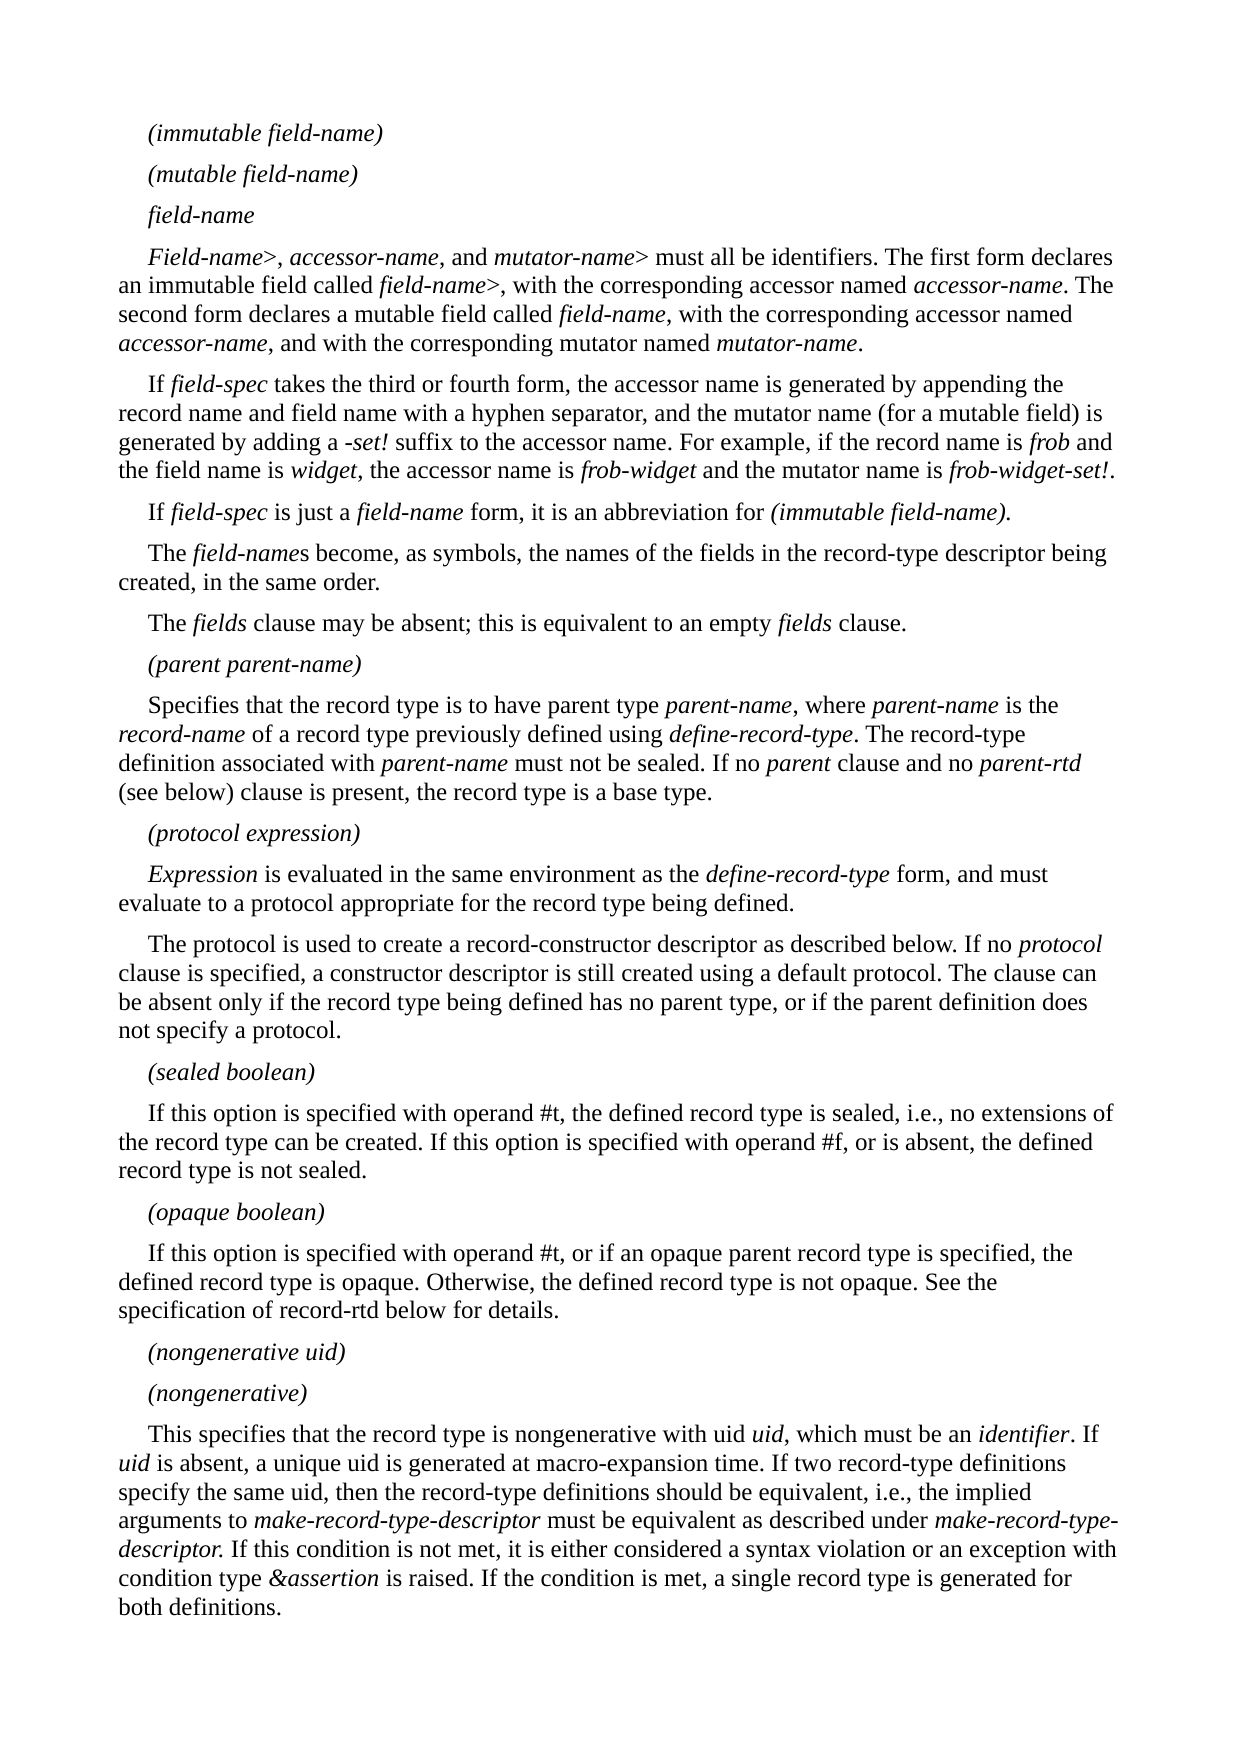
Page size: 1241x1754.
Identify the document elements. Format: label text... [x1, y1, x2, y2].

text (protocol expression) [118, 818, 1122, 847]
text (mutable field-name) [118, 159, 1122, 188]
text Field-name>, accessor-name, and mutator-name> must all be identifiers. The first form declares an immutable field called field-name>, with the corresponding accessor named accessor-name. The second form declares a mutable field called field-name, with the corresponding accessor named accessor-name, and with the corresponding mutator named mutator-name. [118, 242, 1122, 357]
text This specifies that the record type is nongenerative with uid uid, which must be an identifier. If uid is absent, a unique uid is generated at macro-expansion time. If two record-type definitions specify the same uid, then the record-type definitions should be equivalent, i.e., the implied arguments to make-record-type-descriptor must be equivalent as described under make-record-type-descriptor. If this condition is not met, it is either considered a syntax violation or an exception with condition type &assertion is raised. If the condition is met, a single record type is generated for both definitions. [118, 1419, 1122, 1621]
text If this option is specified with operand #t, the defined record type is sealed, i.e., no extensions of the record type can be created. If this option is specified with operand #f, or is absent, the defined record type is not sealed. [118, 1098, 1122, 1184]
text (parent parent-name) [118, 649, 1122, 678]
text The fields clause may be absent; this is equivalent to an empty fields clause. [118, 608, 1122, 637]
text (opaque boolean) [118, 1197, 1122, 1226]
text (sealed boolean) [118, 1057, 1122, 1086]
text If this option is specified with operand #t, or if an opaque parent record type is specified, the defined record type is opaque. Otherwise, the defined record type is not opaque. See the specification of record-rtd below for details. [118, 1238, 1122, 1324]
text If field-spec takes the third or fourth form, the accessor name is generated by appending the record name and field name with a hyphen separator, and the mutator name (for a mutable field) is generated by adding a -set! suffix to the accessor name. For example, if the record name is frob and the field name is widget, the accessor name is frob-widget and the mutator name is frob-widget-set!. [118, 369, 1122, 484]
text (immutable field-name) [118, 118, 1122, 147]
text Specifies that the record type is to have parent type parent-name, where parent-name is the record-name of a record type previously defined using define-record-type. The record-type definition associated with parent-name must not be sealed. If no parent clause and no parent-rtd (see below) clause is present, the record type is a base type. [118, 691, 1122, 806]
text field-name [118, 201, 1122, 229]
text The field-names become, as symbols, the names of the fields in the record-type descriptor being created, in the same order. [118, 538, 1122, 596]
text (nongenerative) [118, 1378, 1122, 1407]
text The protocol is used to create a record-constructor descriptor as described below. If no protocol clause is specified, a constructor descriptor is still created using a default protocol. The clause can be absent only if the record type being defined has no parent type, or if the parent definition does not specify a protocol. [118, 929, 1122, 1044]
text If field-spec is just a field-name form, it is an abbreviation for (immutable field-name). [118, 497, 1122, 526]
text Expression is evaluated in the same environment as the define-record-type form, and must evaluate to a protocol appropriate for the record type being defined. [118, 859, 1122, 917]
text (nongenerative uid) [118, 1337, 1122, 1366]
